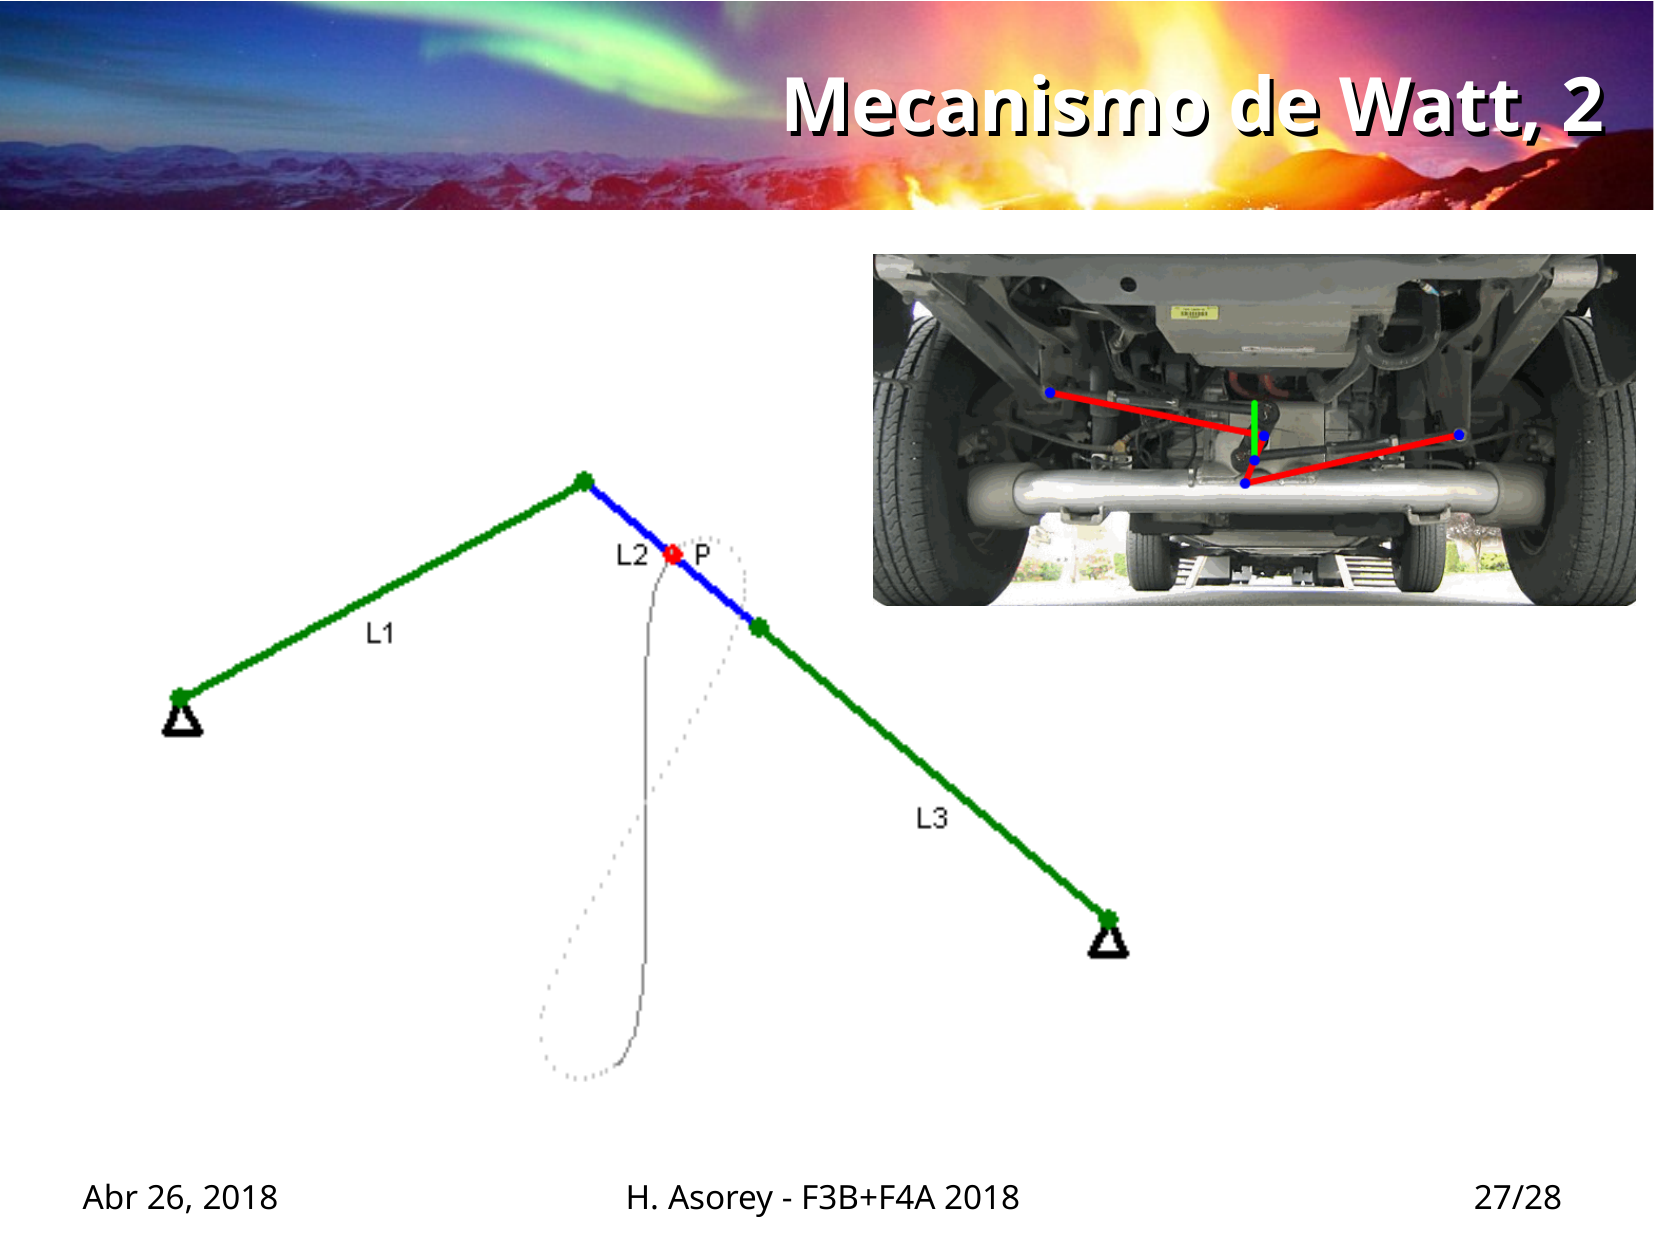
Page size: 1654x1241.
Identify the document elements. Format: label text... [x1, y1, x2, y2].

picture [53, 254, 1636, 1156]
title Mecanismo de Watt, 2 [45, 15, 1606, 191]
picture [0, 1, 1654, 210]
